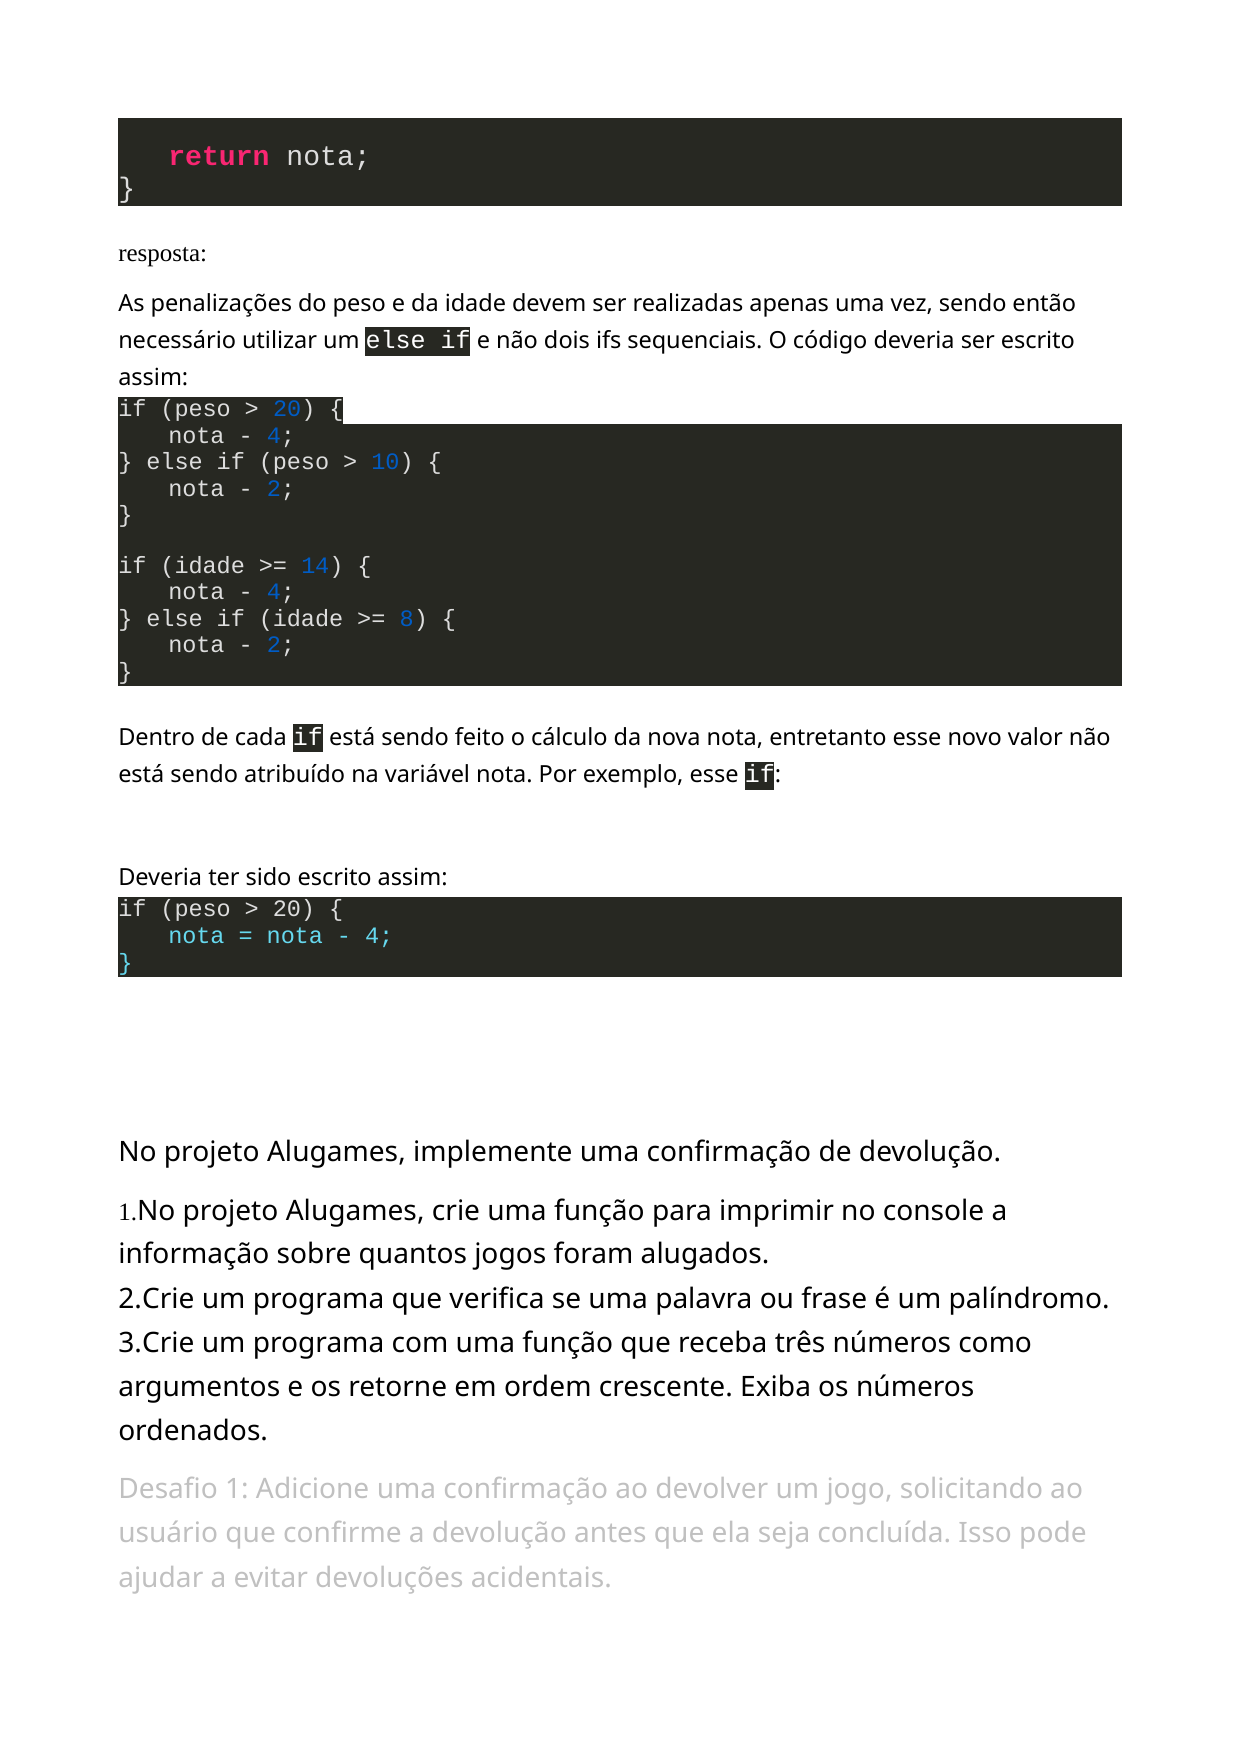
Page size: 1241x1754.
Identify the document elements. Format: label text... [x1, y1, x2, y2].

text } else if (idade >= 8) { [118, 607, 1122, 633]
text resposta: [118, 206, 1122, 267]
list No projeto Alugames, crie uma função para imprimir no console a informação sobre quantos jogos foram alugados. [118, 1190, 1122, 1272]
text return nota; [118, 142, 1122, 174]
text if (peso > 20) { [118, 397, 1122, 424]
text } [118, 951, 1122, 977]
text Deveria ter sido escrito assim: [118, 861, 1122, 893]
text } [118, 660, 1122, 686]
text nota - 4; [118, 580, 1122, 607]
text } else if (peso > 10) { [118, 450, 1122, 477]
text nota - 2; [118, 633, 1122, 660]
text } [118, 503, 1122, 530]
text nota = nota - 4; [118, 924, 1122, 951]
text nota - 2; [118, 477, 1122, 503]
text if (idade >= 14) { [118, 553, 1122, 580]
text nota - 4; [118, 424, 1122, 450]
list Crie um programa que verifica se uma palavra ou frase é um palíndromo. [118, 1278, 1122, 1316]
text No projeto Alugames, implemente uma confirmação de devolução. [118, 1131, 1122, 1169]
text if (peso > 20) { [118, 897, 1122, 924]
text As penalizações do peso e da idade devem ser realizadas apenas uma vez, sendo então necessário utilizar um else if e não dois ifs sequenciais. O código deveria ser escrito assim: [118, 286, 1122, 392]
text Desafio 1: Adicione uma confirmação ao devolver um jogo, solicitando ao usuário que confirme a devolução antes que ela seja concluída. Isso pode ajudar a evitar devoluções acidentais. [118, 1469, 1122, 1595]
text } [118, 174, 1122, 206]
text Dentro de cada if está sendo feito o cálculo da nova nota, entretanto esse novo valor não está sendo atribuído na variável nota. Por exemplo, esse if: [118, 686, 1122, 790]
list Crie um programa com uma função que receba três números como argumentos e os retorne em ordem crescente. Exiba os números ordenados. [118, 1322, 1122, 1448]
